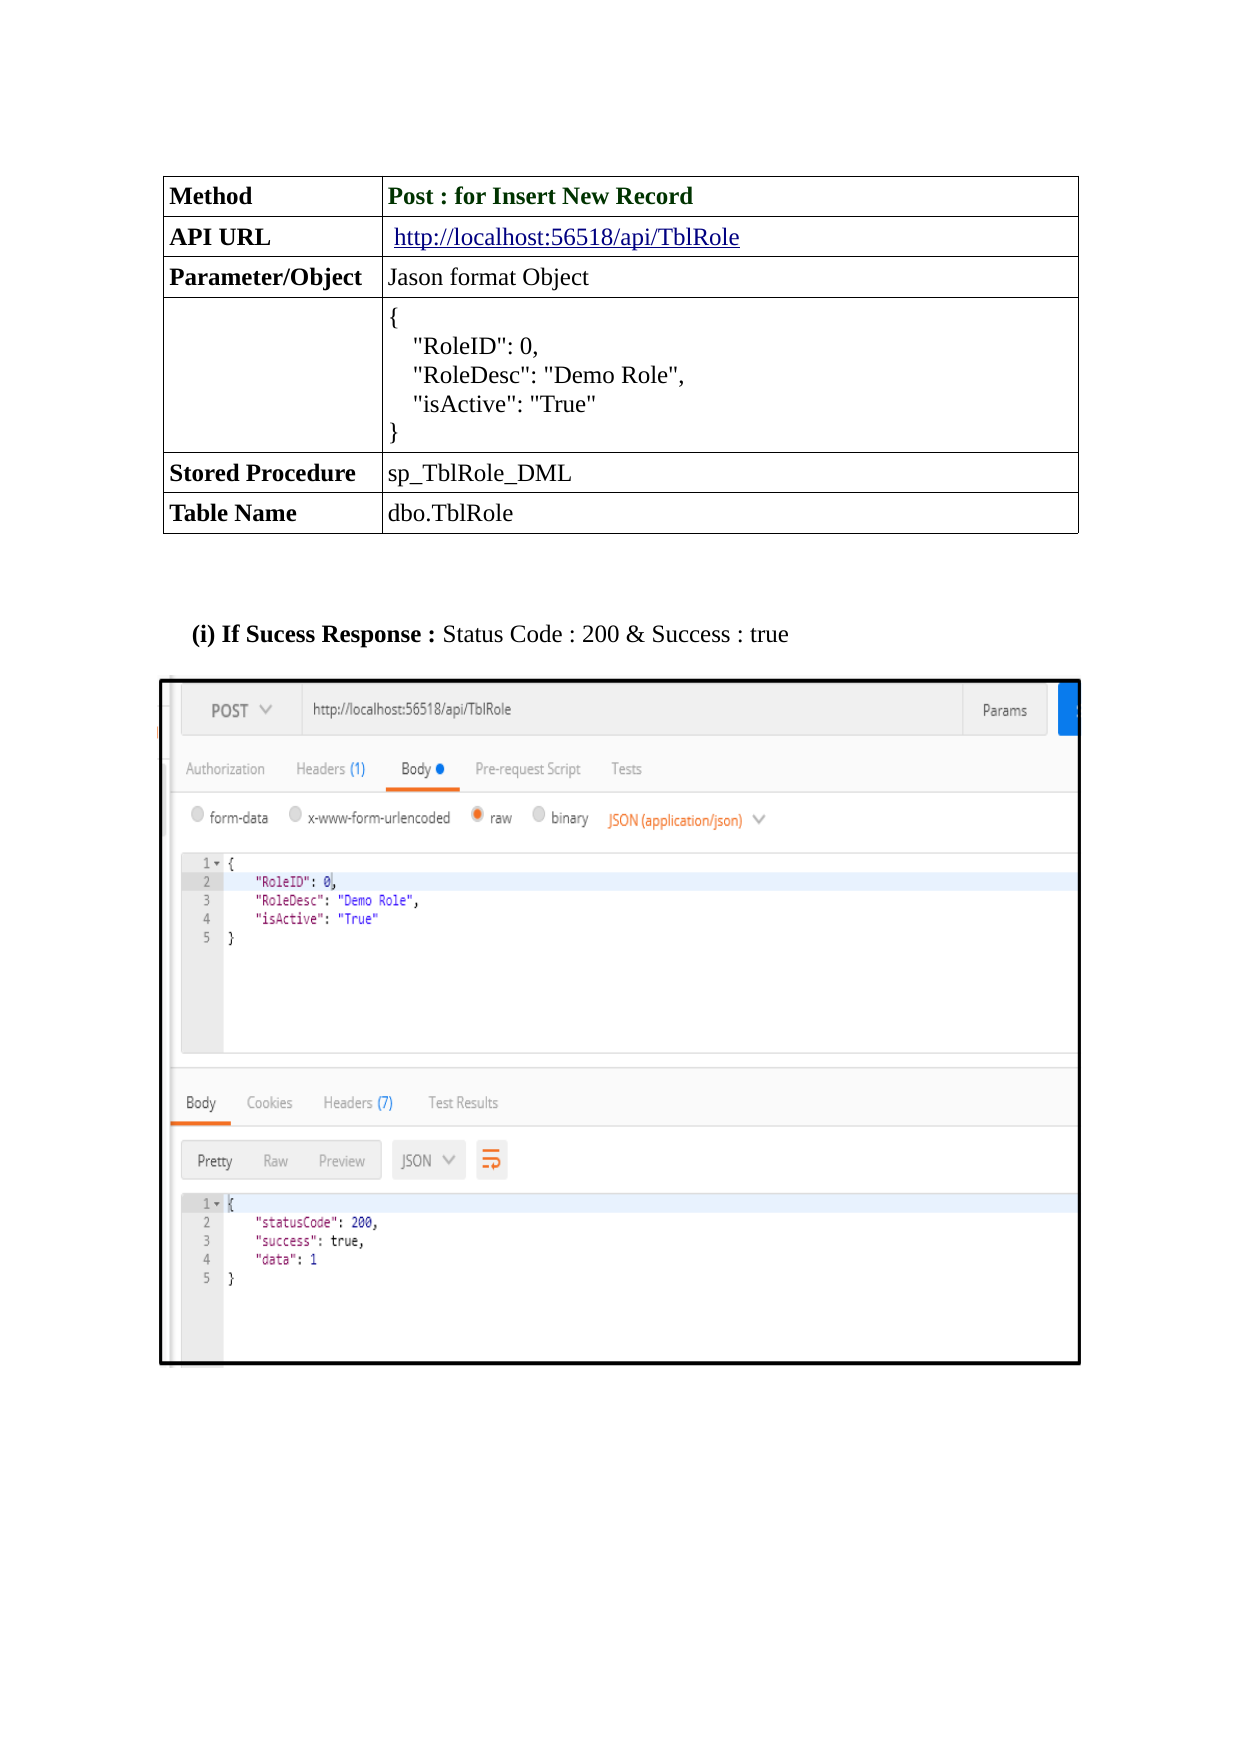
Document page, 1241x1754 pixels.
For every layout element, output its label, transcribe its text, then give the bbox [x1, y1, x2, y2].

table_cell sp_TblRole_DML [383, 453, 1078, 492]
table_cell dbo.TblRole [383, 493, 1078, 532]
table_cell Parameter/Object [164, 257, 382, 297]
table_cell { "RoleID": 0, "RoleDesc": "Demo Role", "isActive": "True" } [383, 298, 1078, 452]
table_header Method [164, 177, 382, 216]
text (i) If Sucess Response : Status Code : 200 & Success : true [118, 619, 1122, 648]
table_cell Table Name [164, 493, 382, 532]
table_cell API URL [164, 217, 382, 256]
table_cell [164, 298, 382, 452]
table_header Post : for Insert New Record [383, 177, 1078, 216]
table_cell Jason format Object [383, 257, 1078, 297]
table_cell Stored Procedure [164, 453, 382, 492]
picture [157, 675, 1082, 1368]
table_cell http://localhost:56518/api/TblRole [383, 217, 1078, 256]
